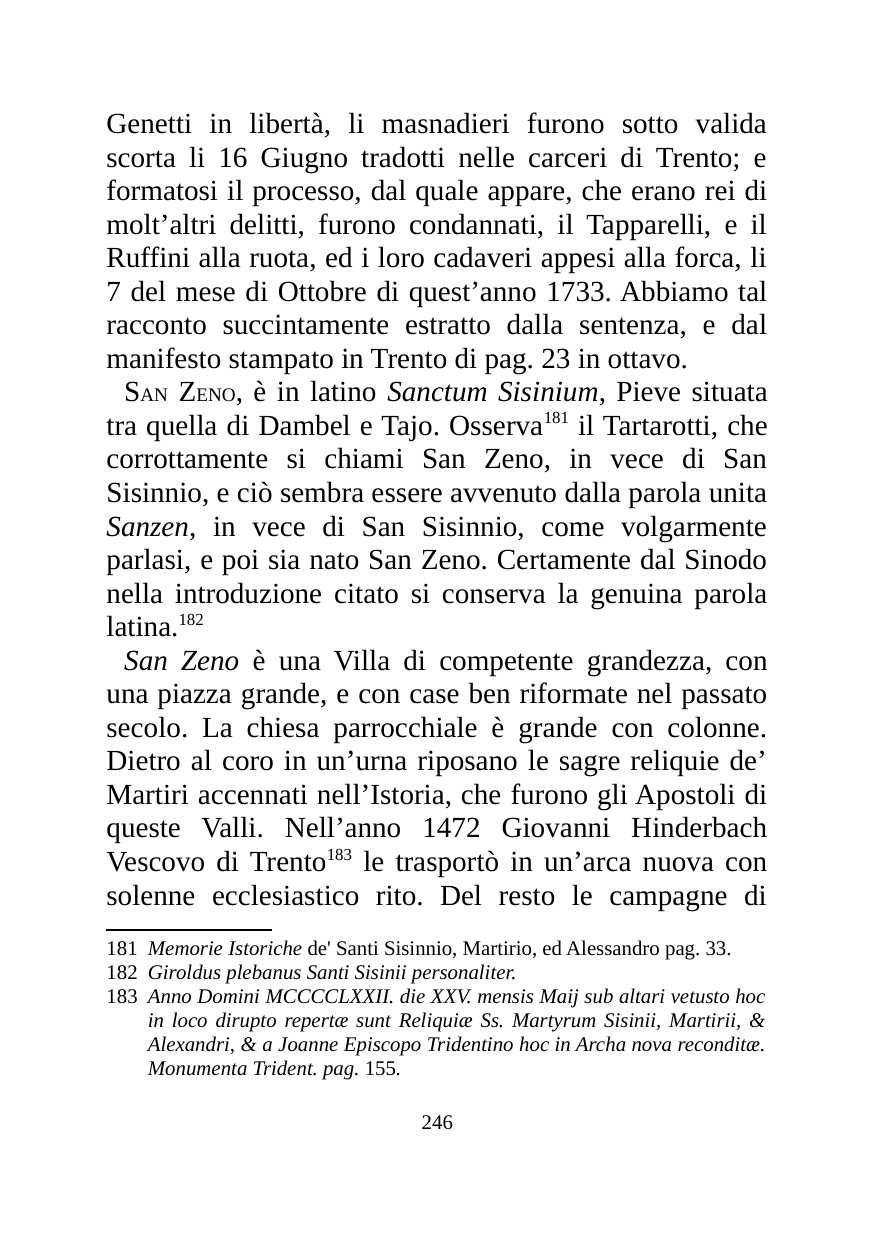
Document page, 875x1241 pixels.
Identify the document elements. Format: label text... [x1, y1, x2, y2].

text Memorie Istoriche de' Santi Sisinnio, Martirio, ed Alessandro pag. 33. [106, 936, 768, 960]
text Genetti in libertà, li masnadieri furono sotto valida scorta li 16 Giugno tradotti nelle carceri di Trento; e formatosi il processo, dal quale appare, che erano rei di molt’altri delitti, furono condannati, il Tapparelli, e il Ruffini alla ruota, ed i loro cadaveri appesi alla forca, li 7 del mese di Ottobre di quest’anno 1733. Abbiamo tal racconto succintamente estratto dalla sentenza, e dal manifesto stampato in Trento di pag. 23 in ottavo. [106, 106, 768, 374]
text San Zeno, è in latino Sanctum Sisinium, Pieve situata tra quella di Dambel e Tajo. Osserva il Tartarotti, che corrottamente si chiami San Zeno, in vece di San Sisinnio, e ciò sembra essere avvenuto dalla parola unita Sanzen, in vece di San Sisinnio, come volgarmente parlasi, e poi sia nato San Zeno. Certamente dal Sinodo nella introduzione citato si conserva la genuina parola latina. [106, 374, 768, 643]
text Anno Domini MCCCCLXXII. die XXV. mensis Maij sub altari vetusto hoc in loco dirupto repertæ sunt Reliquiæ Ss. Martyrum Sisinii, Martirii, & Alexandri, & a Joanne Episcopo Tridentino hoc in Archa nova reconditæ. Monumenta Trident. pag. 155. [106, 984, 768, 1080]
text San Zeno è una Villa di competente grandezza, con una piazza grande, e con case ben riformate nel passato secolo. La chiesa parrocchiale è grande con colonne. Dietro al coro in un’urna riposano le sagre reliquie de’ Martiri accennati nell’Istoria, che furono gli Apostoli di queste Valli. Nell’anno 1472 Giovanni Hinderbach Vescovo di Trento le trasportò in un’arca nuova con solenne ecclesiastico rito. Del resto le campagne di [106, 643, 768, 911]
text Giroldus plebanus Santi Sisinii personaliter. [106, 960, 768, 984]
